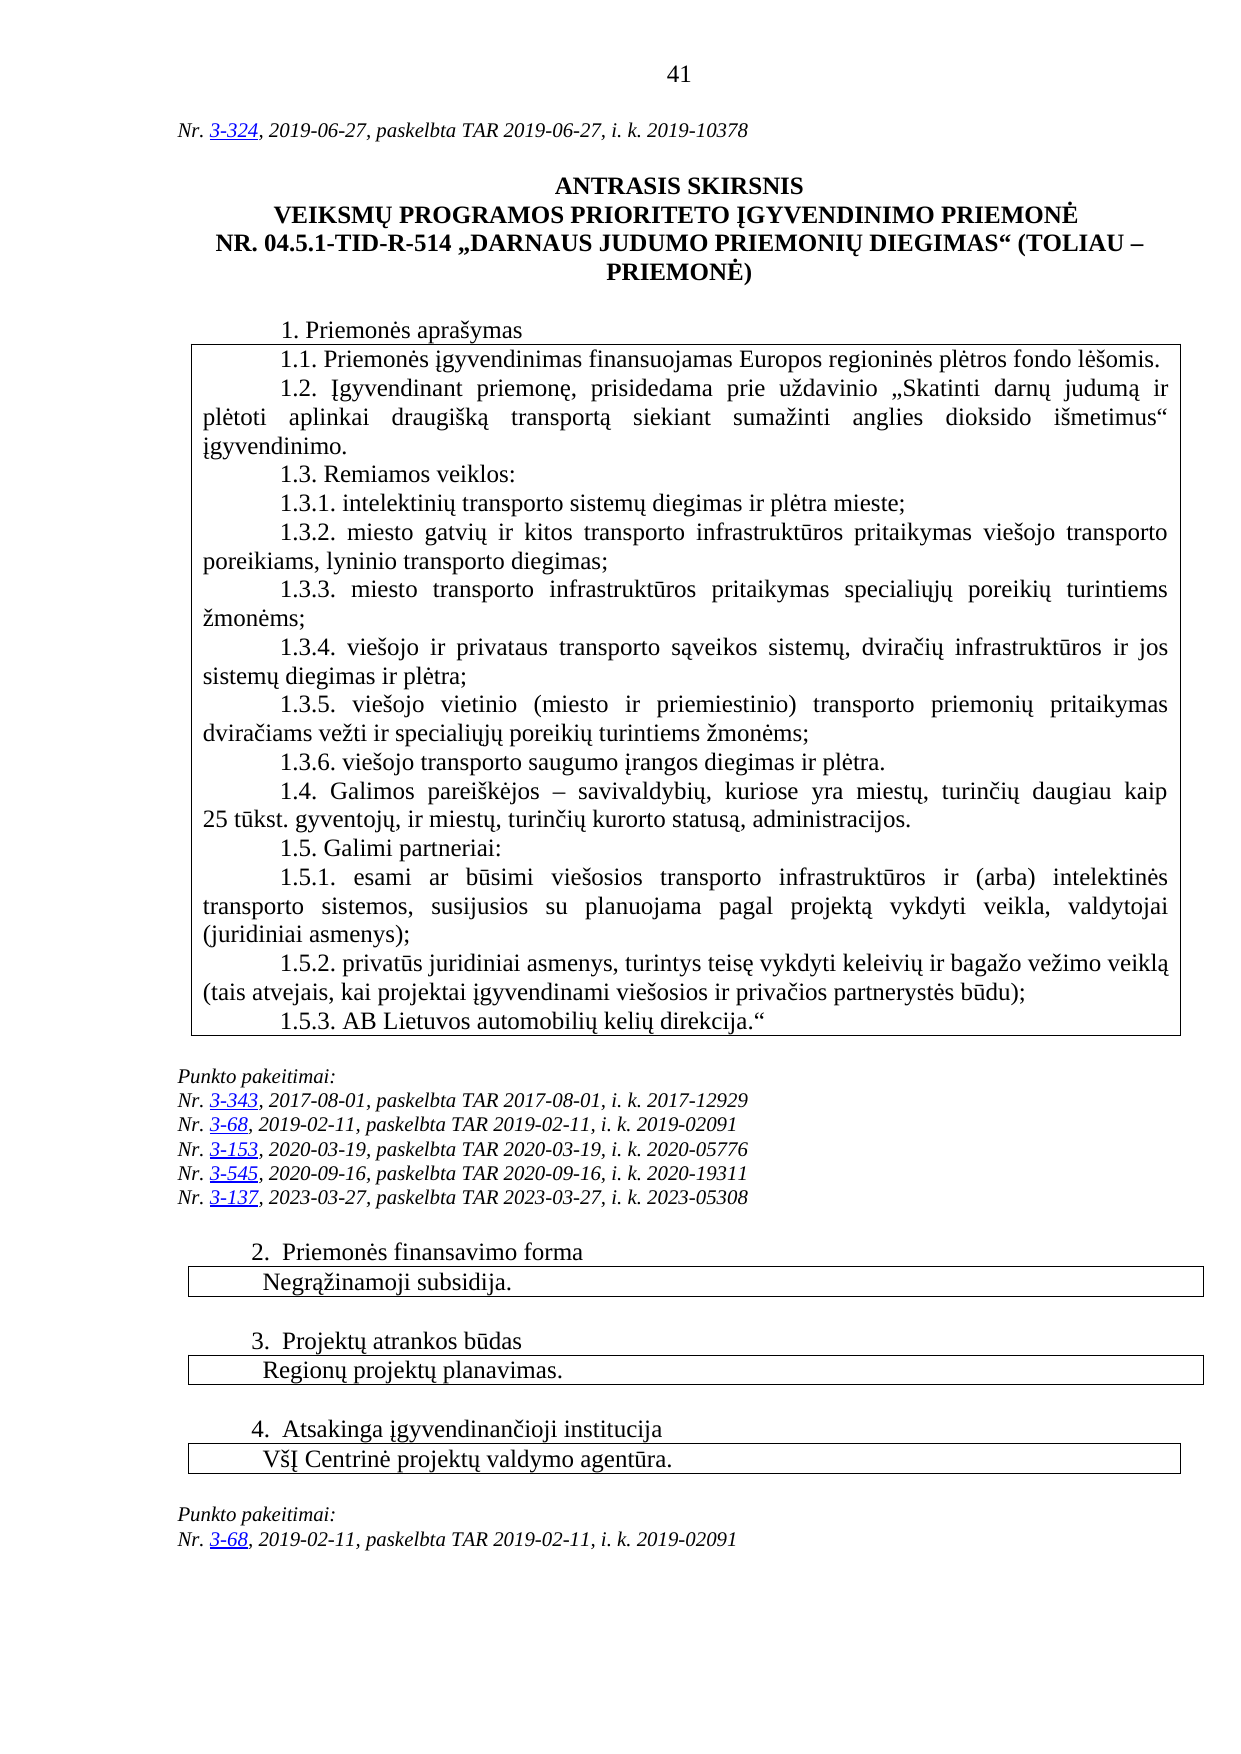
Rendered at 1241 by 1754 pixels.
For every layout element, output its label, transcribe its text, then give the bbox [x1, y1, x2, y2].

table_cell 1.3. Remiamos veiklos: 1.3.1. intelektinių transporto sistemų diegimas ir plėtra mieste; 1.3.2. miesto gatvių ir kitos transporto infrastruktūros pritaikymas viešojo transporto poreikiams, lyninio transporto diegimas; 1.3.3. miesto transporto infrastruktūros pritaikymas specialiųjų poreikių turintiems žmonėms; 1.3.4. viešojo ir privataus transporto sąveikos sistemų, dviračių infrastruktūros ir jos sistemų diegimas ir plėtra; 1.3.5. viešojo vietinio (miesto ir priemiestinio) transporto priemonių pritaikymas dviračiams vežti ir specialiųjų poreikių turintiems žmonėms; 1.3.6. viešojo transporto saugumo įrangos diegimas ir plėtra. [192, 460, 1180, 776]
table_header VšĮ Centrinė projektų valdymo agentūra. [189, 1444, 1180, 1473]
table_cell 1.2. Įgyvendinant priemonę, prisidedama prie uždavinio „Skatinti darnų judumą ir plėtoti aplinkai draugišką transportą siekiant sumažinti anglies dioksido išmetimus“ įgyvendinimo. [192, 373, 1180, 459]
text 3. Projektų atrankos būdas [251, 1326, 1181, 1354]
text Nr. 3-68, 2019-02-11, paskelbta TAR 2019-02-11, i. k. 2019-02091 [177, 1112, 1181, 1136]
text Punkto pakeitimai: [177, 1502, 1181, 1526]
text 4. Atsakinga įgyvendinančioji institucija [251, 1414, 1181, 1443]
text Nr. 3-153, 2020-03-19, paskelbta TAR 2020-03-19, i. k. 2020-05776 [177, 1136, 1181, 1161]
text Nr. 3-324, 2019-06-27, paskelbta TAR 2019-06-27, i. k. 2019-10378 [177, 118, 1181, 142]
text NR. 04.5.1-TID-R-514 „Darnaus judumo priemonių DIEGIMAS“ (TOLIAU – priemonė) [177, 228, 1181, 286]
text Nr. 3-137, 2023-03-27, paskelbta TAR 2023-03-27, i. k. 2023-05308 [177, 1184, 1181, 1209]
text Nr. 3-68, 2019-02-11, paskelbta TAR 2019-02-11, i. k. 2019-02091 [177, 1526, 1181, 1551]
text Nr. 3-545, 2020-09-16, paskelbta TAR 2020-09-16, i. k. 2020-19311 [177, 1161, 1181, 1184]
table_header Negrąžinamoji subsidija. [189, 1267, 1203, 1296]
table_header Regionų projektų planavimas. [189, 1356, 1203, 1384]
text Nr. 3-343, 2017-08-01, paskelbta TAR 2017-08-01, i. k. 2017-12929 [177, 1088, 1181, 1112]
text VEIKSMŲ PROGRAMOS PRIORITETO ĮGYVENDINIMO PRIEMONĖ [177, 200, 1181, 228]
text ANTRASIS SKIRSNIS [177, 171, 1181, 200]
text Punkto pakeitimai: [177, 1064, 1181, 1088]
text 2. Priemonės finansavimo forma [251, 1237, 1181, 1266]
table_cell 1.5. Galimi partneriai: 1.5.1. esami ar būsimi viešosios transporto infrastruktūros ir (arba) intelektinės transporto sistemos, susijusios su planuojama pagal projektą vykdyti veikla, valdytojai (juridiniai asmenys); 1.5.2. privatūs juridiniai asmenys, turintys teisę vykdyti keleivių ir bagažo vežimo veiklą (tais atvejais, kai projektai įgyvendinami viešosios ir privačios partnerystės būdu); 1.5.3. AB Lietuvos automobilių kelių direkcija.“ [192, 833, 1180, 1034]
table_cell 1.4. Galimos pareiškėjos – savivaldybių, kuriose yra miestų, turinčių daugiau kaip 25 tūkst. gyventojų, ir miestų, turinčių kurorto statusą, administracijos. [192, 776, 1180, 833]
text 1. Priemonės aprašymas [177, 315, 1181, 343]
table_header 1.1. Priemonės įgyvendinimas finansuojamas Europos regioninės plėtros fondo lėšomis. [192, 345, 1180, 373]
